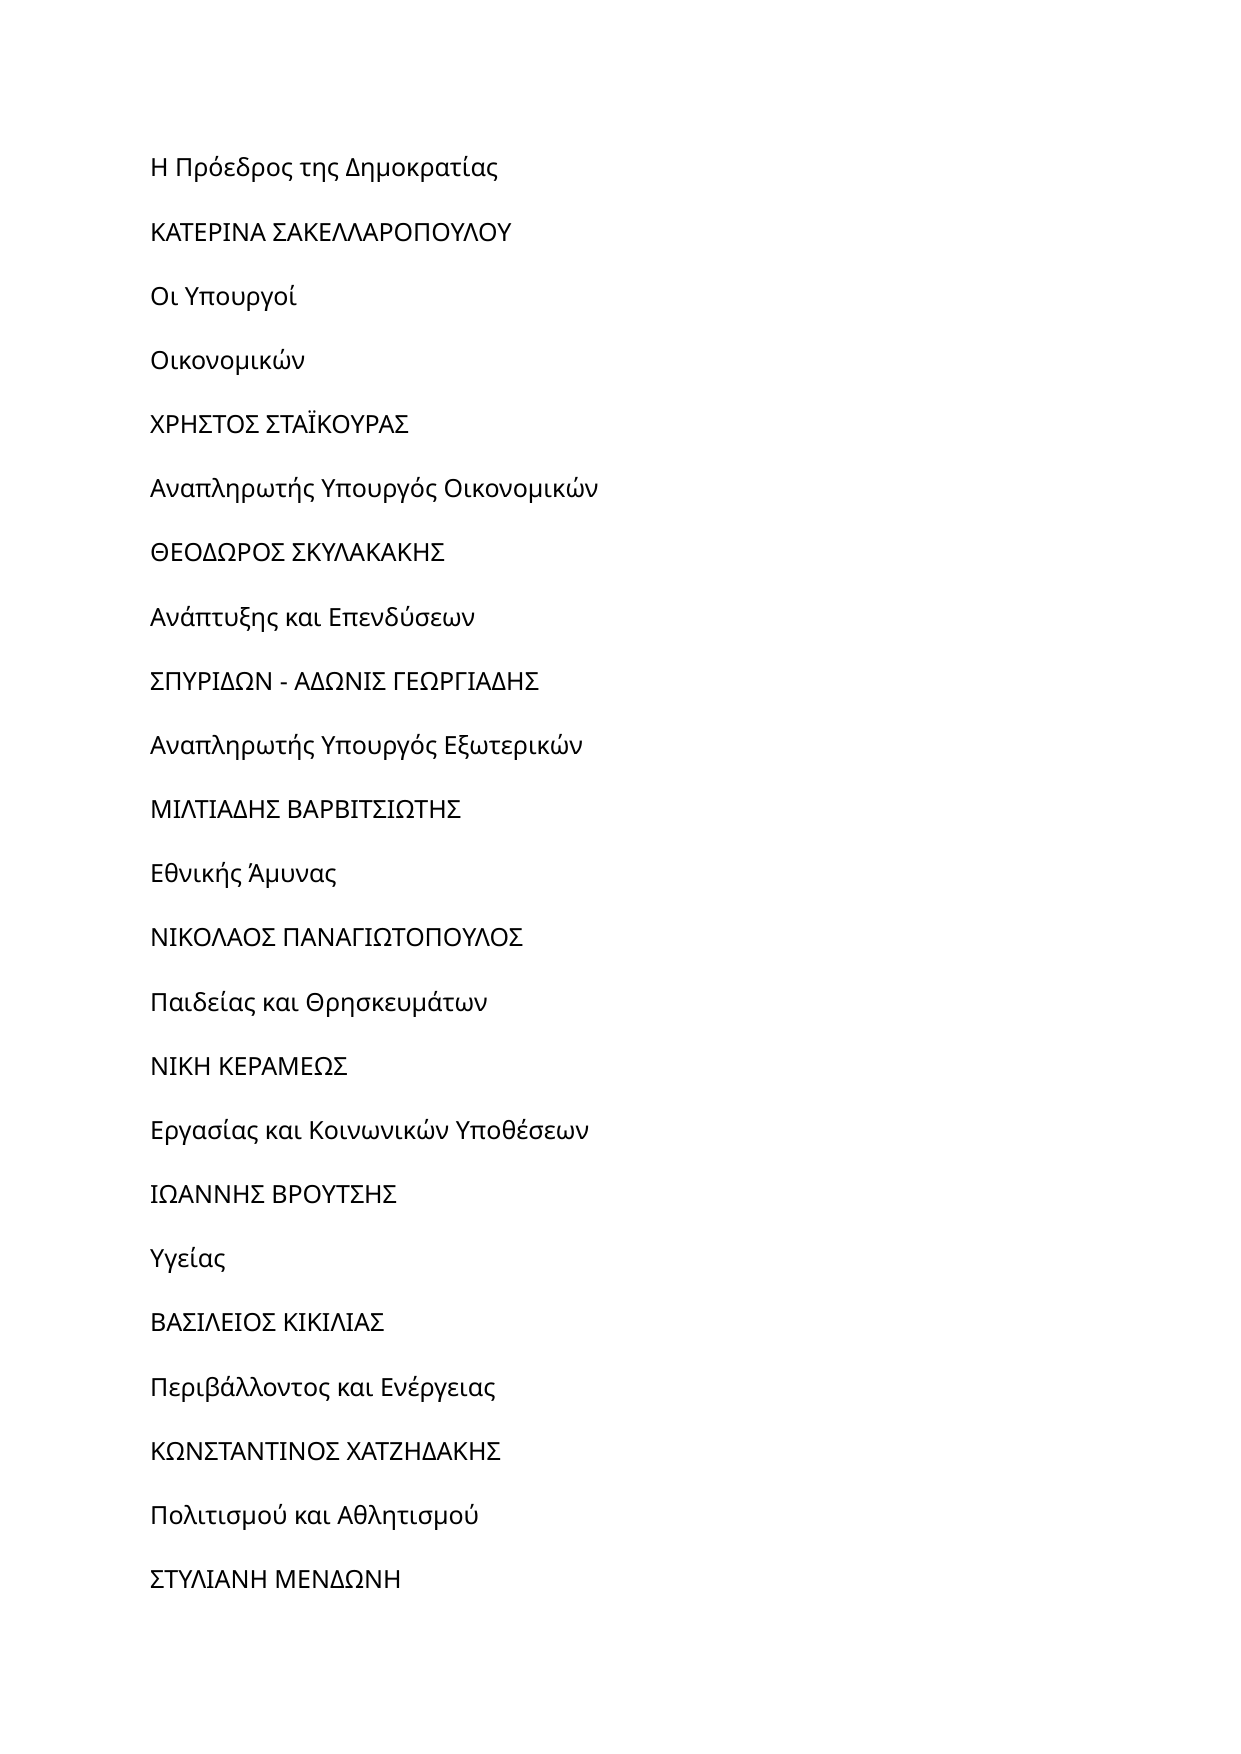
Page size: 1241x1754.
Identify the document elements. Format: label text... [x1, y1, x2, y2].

text ΝΙΚΗ ΚΕΡΑΜΕΩΣ [150, 1048, 1090, 1082]
text Εθνικής Άμυνας [150, 856, 1090, 890]
text ΚΩΝΣΤΑΝΤΙΝΟΣ ΧΑΤΖΗΔΑΚΗΣ [150, 1433, 1090, 1467]
text Περιβάλλοντος και Ενέργειας [150, 1369, 1090, 1403]
text ΧΡΗΣΤΟΣ ΣΤΑΪΚΟΥΡΑΣ [150, 407, 1090, 441]
text Εργασίας και Κοινωνικών Υποθέσεων [150, 1112, 1090, 1147]
text Αναπληρωτής Υπουργός Εξωτερικών [150, 727, 1090, 762]
text ΘΕΟΔΩΡΟΣ ΣΚΥΛΑΚΑΚΗΣ [150, 535, 1090, 569]
text ΣΠΥΡΙΔΩΝ - ΑΔΩΝΙΣ ΓΕΩΡΓΙΑΔΗΣ [150, 663, 1090, 697]
text Οι Υπουργοί [150, 278, 1090, 312]
text ΣΤΥΛΙΑΝΗ ΜΕΝΔΩΝΗ [150, 1562, 1090, 1596]
text Πολιτισμού και Αθλητισμού [150, 1497, 1090, 1532]
text Υγείας [150, 1241, 1090, 1275]
text ΜΙΛΤΙΑΔΗΣ ΒΑΡΒΙΤΣΙΩΤΗΣ [150, 792, 1090, 826]
text ΒΑΣΙΛΕΙΟΣ ΚΙΚΙΛΙΑΣ [150, 1305, 1090, 1339]
text Ανάπτυξης και Επενδύσεων [150, 599, 1090, 633]
text Αναπληρωτής Υπουργός Οικονομικών [150, 471, 1090, 505]
text Παιδείας και Θρησκευμάτων [150, 984, 1090, 1018]
text ΚΑΤΕΡΙΝΑ ΣΑΚΕΛΛΑΡΟΠΟΥΛΟΥ [150, 214, 1090, 248]
text ΙΩΑΝΝΗΣ ΒΡΟΥΤΣΗΣ [150, 1177, 1090, 1211]
text Η Πρόεδρος της Δημοκρατίας [150, 150, 1090, 184]
text Οικονομικών [150, 342, 1090, 377]
text ΝΙΚΟΛΑΟΣ ΠΑΝΑΓΙΩΤΟΠΟΥΛΟΣ [150, 920, 1090, 954]
